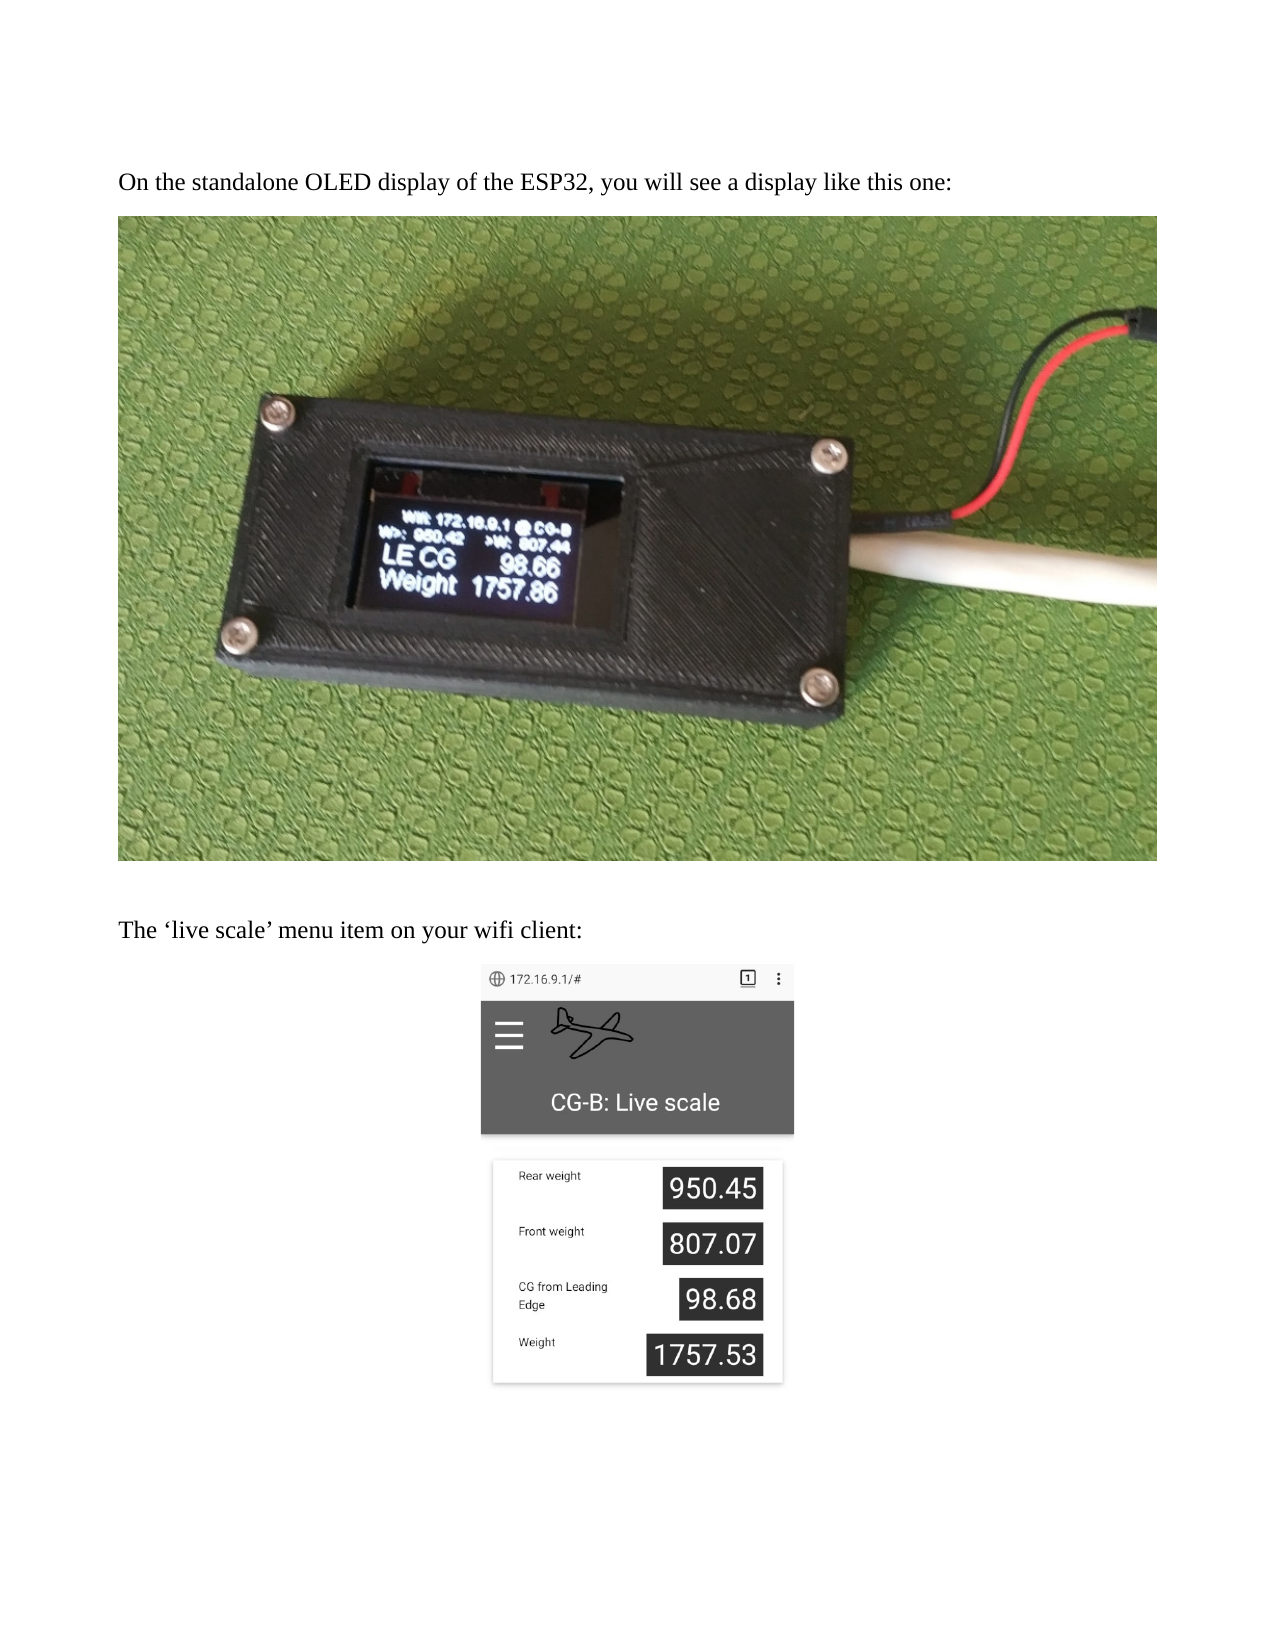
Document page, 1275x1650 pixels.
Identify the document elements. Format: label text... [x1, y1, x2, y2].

text On the standalone OLED display of the ESP32, you will see a display like this one: [118, 167, 1157, 196]
picture [118, 216, 1157, 861]
picture [480, 964, 795, 1528]
text The ‘live scale’ menu item on your wifi client: [118, 915, 1157, 944]
